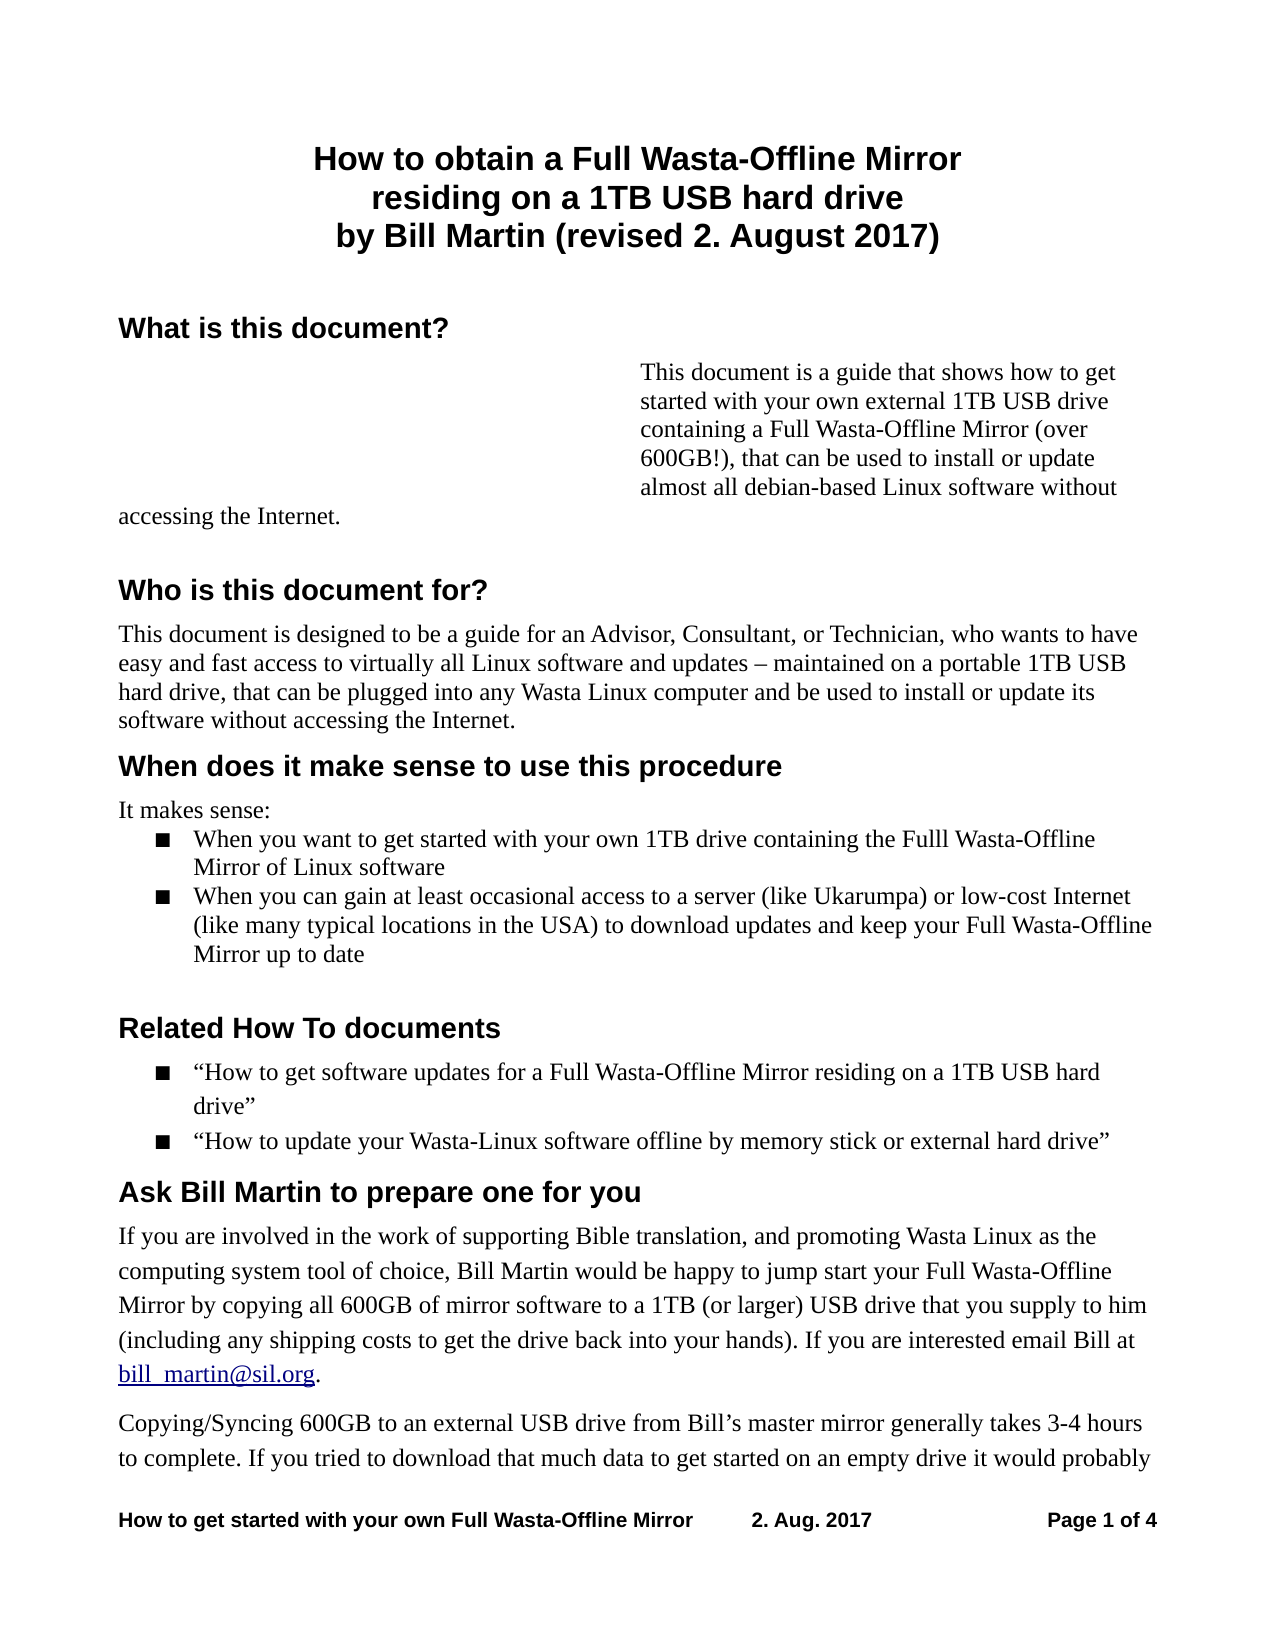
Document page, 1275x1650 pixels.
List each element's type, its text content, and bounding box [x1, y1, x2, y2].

list When you can gain at least occasional access to a server (like Ukarumpa) or low-cost Internet (like many typical locations in the USA) to download updates and keep your Full Wasta-Offline Mirror up to date [156, 881, 1157, 967]
list When you want to get started with your own 1TB drive containing the Fulll Wasta-Offline Mirror of Linux software [156, 824, 1157, 881]
subtitle Who is this document for? [118, 573, 1157, 607]
list “How to get software updates for a Full Wasta-Offline Mirror residing on a 1TB USB hard drive” [156, 1057, 1157, 1120]
subtitle When does it make sense to use this procedure [118, 749, 1157, 782]
text It makes sense: [118, 795, 1157, 824]
subtitle How to obtain a Full Wasta-Offline Mirror residing on a 1TB USB hard drive by Bill Martin (revised 2. August 2017) [118, 139, 1157, 255]
subtitle Ask Bill Martin to prepare one for you [118, 1175, 1157, 1209]
text If you are involved in the work of supporting Bible translation, and promoting Wasta Linux as the computing system tool of choice, Bill Martin would be happy to jump start your Full Wasta-Offline Mirror by copying all 600GB of mirror software to a 1TB (or larger) USB drive that you supply to him (including any shipping costs to get the drive back into your hands). If you are interested email Bill at bill_martin@sil.org. [118, 1221, 1157, 1388]
list “How to update your Wasta-Linux software offline by memory stick or external hard drive” [156, 1126, 1157, 1155]
subtitle What is this document? [118, 311, 1157, 344]
subtitle Related How To documents [118, 1011, 1157, 1044]
text This document is a guide that shows how to get started with your own external 1TB USB drive containing a Full Wasta-Offline Mirror (over 600GB!), that can be used to install or update almost all debian-based Linux software without accessing the Internet. [118, 357, 1157, 529]
text Copying/Syncing 600GB to an external USB drive from Bill’s master mirror generally takes 3-4 hours to complete. If you tried to download that much data to get started on an empty drive it would probably [118, 1408, 1157, 1471]
text This document is designed to be a guide for an Advisor, Consultant, or Technician, who wants to have easy and fast access to virtually all Linux software and updates – maintained on a portable 1TB USB hard drive, that can be plugged into any Wasta Linux computer and be used to install or update its software without accessing the Internet. [118, 619, 1157, 734]
